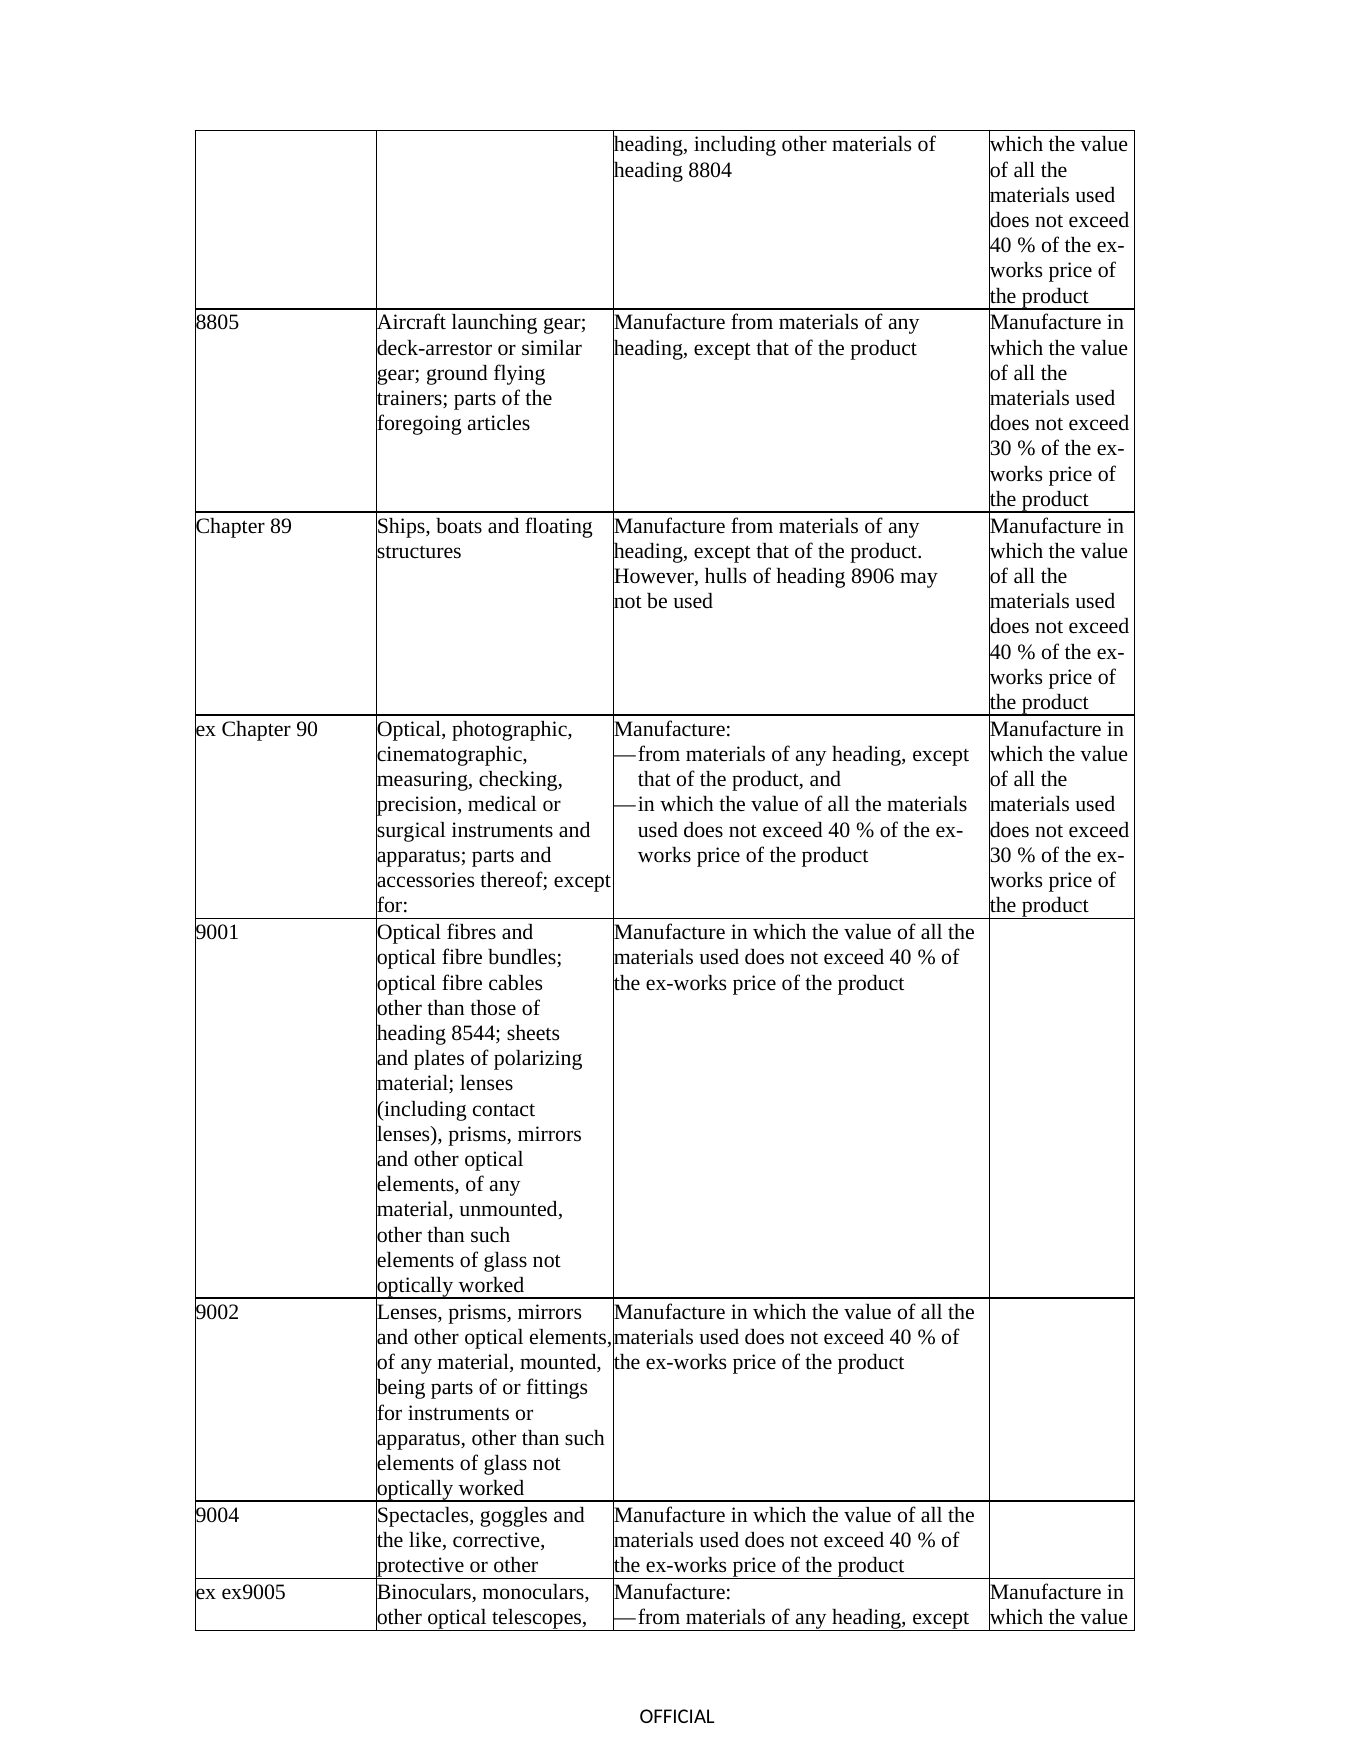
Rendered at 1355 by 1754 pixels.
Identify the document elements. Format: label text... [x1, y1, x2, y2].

table_cell [196, 131, 376, 308]
table_cell Manufacture in which the value of all the materials used does not exceed 40 % of the ex-works price of the product [614, 1502, 989, 1578]
table_cell Manufacture from materials of any heading, except that of the product [614, 310, 989, 511]
table_header in which the value of all the materials used does not exceed 40 % of the ex-works price of the product [638, 791, 989, 867]
table_cell Manufacture from materials of any heading, except that of the product. However, hulls of heading 8906 may not be used [614, 513, 989, 714]
table_header — [614, 741, 638, 791]
table_cell 9001 [196, 919, 376, 1297]
table_header — [614, 1604, 638, 1629]
table_cell Manufacture in which the value of all the materials used does not exceed 40 % of the ex-works price of the product [614, 1299, 989, 1500]
table_cell [377, 131, 613, 308]
table_cell Spectacles, goggles and the like, corrective, protective or other [377, 1502, 613, 1578]
table_cell 9002 [196, 1299, 376, 1500]
table_header — [614, 791, 638, 867]
table_header from materials of any heading, except [638, 1604, 989, 1629]
table_cell Binoculars, monoculars, other optical telescopes, [377, 1579, 613, 1629]
table_cell Manufacture: [614, 1579, 989, 1604]
table_cell [990, 1299, 1134, 1500]
table_cell ex ex9005 [196, 1579, 376, 1629]
table_cell Ships, boats and floating structures [377, 513, 613, 714]
table_cell Chapter 89 [196, 513, 376, 714]
table_cell ex Chapter 90 [196, 716, 376, 917]
table_cell heading, including other materials of heading 8804 [614, 131, 989, 308]
table_cell Lenses, prisms, mirrors and other optical elements, of any material, mounted, being parts of or fittings for instruments or apparatus, other than such elements of glass not optically worked [377, 1299, 613, 1500]
table_cell Manufacture in which the value [990, 1579, 1134, 1629]
table_cell Manufacture in which the value of all the materials used does not exceed 40 % of the ex-works price of the product [990, 513, 1134, 714]
table_cell [614, 867, 989, 917]
table_cell Manufacture in which the value of all the materials used does not exceed 30 % of the ex-works price of the product [990, 716, 1134, 917]
table_cell Optical fibres and optical fibre bundles; optical fibre cables other than those of heading 8544; sheets and plates of polarizing material; lenses (including contact lenses), prisms, mirrors and other optical elements, of any material, unmounted, other than such elements of glass not optically worked [377, 919, 613, 1297]
table_cell Manufacture in which the value of all the materials used does not exceed 40 % of the ex-works price of the product [614, 919, 989, 1297]
table_cell Aircraft launching gear; deck-arrestor or similar gear; ground flying trainers; parts of the foregoing articles [377, 310, 613, 511]
table_cell [990, 919, 1134, 1297]
table_header from materials of any heading, except that of the product, and [638, 741, 989, 791]
table_cell which the value of all the materials used does not exceed 40 % of the ex-works price of the product [990, 131, 1134, 308]
table_cell 8805 [196, 310, 376, 511]
table_cell Optical, photographic, cinematographic, measuring, checking, precision, medical or surgical instruments and apparatus; parts and accessories thereof; except for: [377, 716, 613, 917]
table_cell 9004 [196, 1502, 376, 1578]
table_cell Manufacture: [614, 716, 989, 741]
table_cell [990, 1502, 1134, 1578]
table_cell Manufacture in which the value of all the materials used does not exceed 30 % of the ex-works price of the product [990, 310, 1134, 511]
